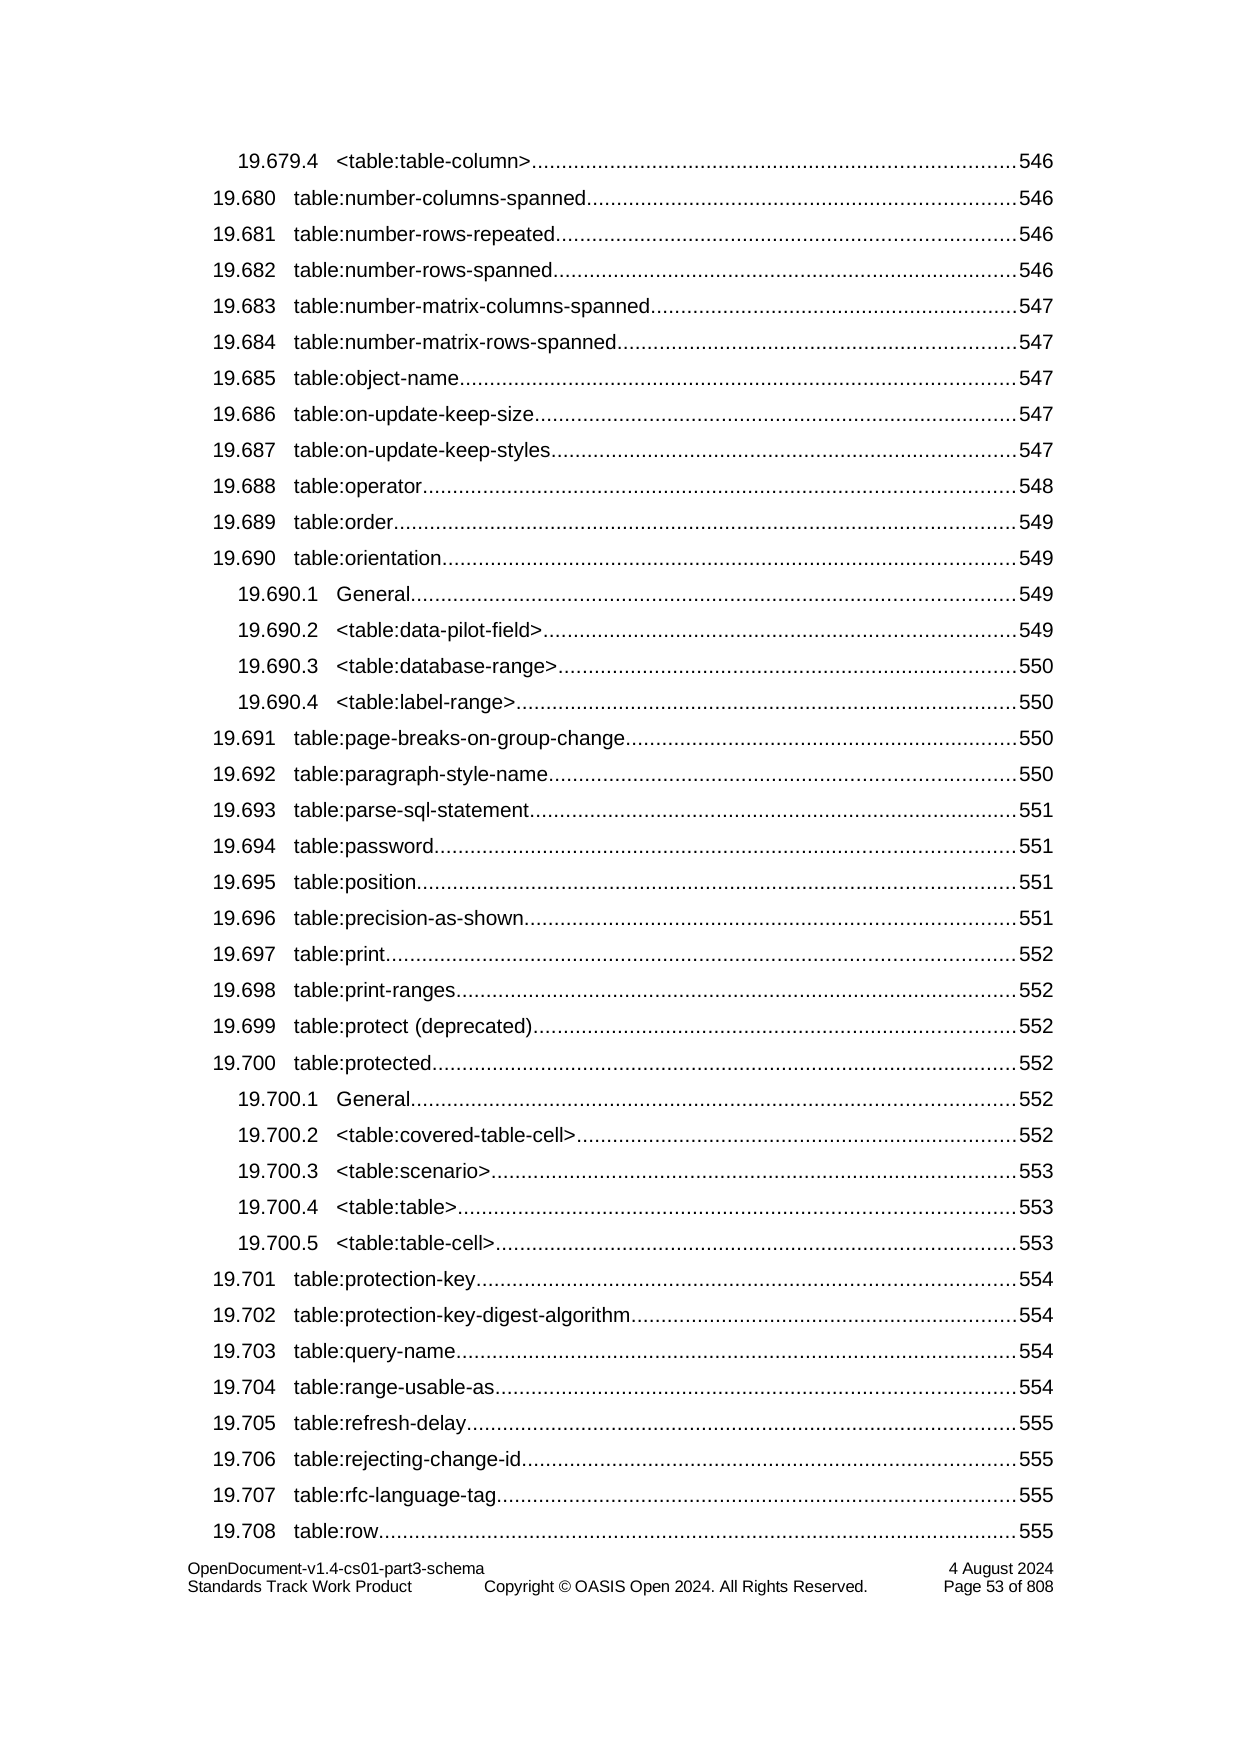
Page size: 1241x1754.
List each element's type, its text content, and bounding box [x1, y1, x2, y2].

text 19.686 table:on-update-keep-size 547 [212, 402, 1053, 426]
text 19.682 table:number-rows-spanned 546 [212, 258, 1053, 282]
text 19.687 table:on-update-keep-styles 547 [212, 438, 1053, 462]
text 19.700.3 <table:scenario> 553 [237, 1159, 1053, 1183]
text 19.700.1 General 552 [237, 1087, 1053, 1111]
text 19.690 table:orientation 549 [212, 546, 1053, 570]
text 19.690.1 General 549 [237, 582, 1053, 606]
text 19.694 table:password 551 [212, 835, 1053, 858]
text 19.698 table:print-ranges 552 [212, 979, 1053, 1002]
text 19.681 table:number-rows-repeated 546 [212, 222, 1053, 246]
text 19.690.2 <table:data-pilot-field> 549 [237, 618, 1053, 642]
text 19.685 table:object-name 547 [212, 366, 1053, 390]
text 19.692 table:paragraph-style-name 550 [212, 763, 1053, 786]
text 19.700 table:protected 552 [212, 1051, 1053, 1074]
text 19.708 table:row 555 [212, 1519, 1053, 1543]
text 19.690.4 <table:label-range> 550 [237, 691, 1053, 714]
text 19.695 table:position 551 [212, 871, 1053, 894]
text 19.706 table:rejecting-change-id 555 [212, 1447, 1053, 1471]
text 19.679.4 <table:table-column> 546 [237, 150, 1053, 173]
text 19.703 table:query-name 554 [212, 1339, 1053, 1363]
text 19.697 table:print 552 [212, 943, 1053, 966]
text 19.689 table:order 549 [212, 510, 1053, 534]
text 19.704 table:range-usable-as 554 [212, 1375, 1053, 1399]
text 19.688 table:operator 548 [212, 474, 1053, 498]
text 19.701 table:protection-key 554 [212, 1267, 1053, 1291]
text 19.683 table:number-matrix-columns-spanned 547 [212, 294, 1053, 318]
text 19.705 table:refresh-delay 555 [212, 1411, 1053, 1435]
text 19.707 table:rfc-language-tag 555 [212, 1483, 1053, 1507]
text 19.680 table:number-columns-spanned 546 [212, 186, 1053, 209]
text 19.690.3 <table:database-range> 550 [237, 654, 1053, 678]
text 19.699 table:protect (deprecated) 552 [212, 1015, 1053, 1038]
text 19.702 table:protection-key-digest-algorithm 554 [212, 1303, 1053, 1327]
text 19.691 table:page-breaks-on-group-change 550 [212, 727, 1053, 750]
text 19.700.2 <table:covered-table-cell> 552 [237, 1123, 1053, 1147]
text 19.693 table:parse-sql-statement 551 [212, 799, 1053, 822]
text 19.700.5 <table:table-cell> 553 [237, 1231, 1053, 1255]
text 19.700.4 <table:table> 553 [237, 1195, 1053, 1219]
text 19.684 table:number-matrix-rows-spanned 547 [212, 330, 1053, 354]
text 19.696 table:precision-as-shown 551 [212, 907, 1053, 930]
